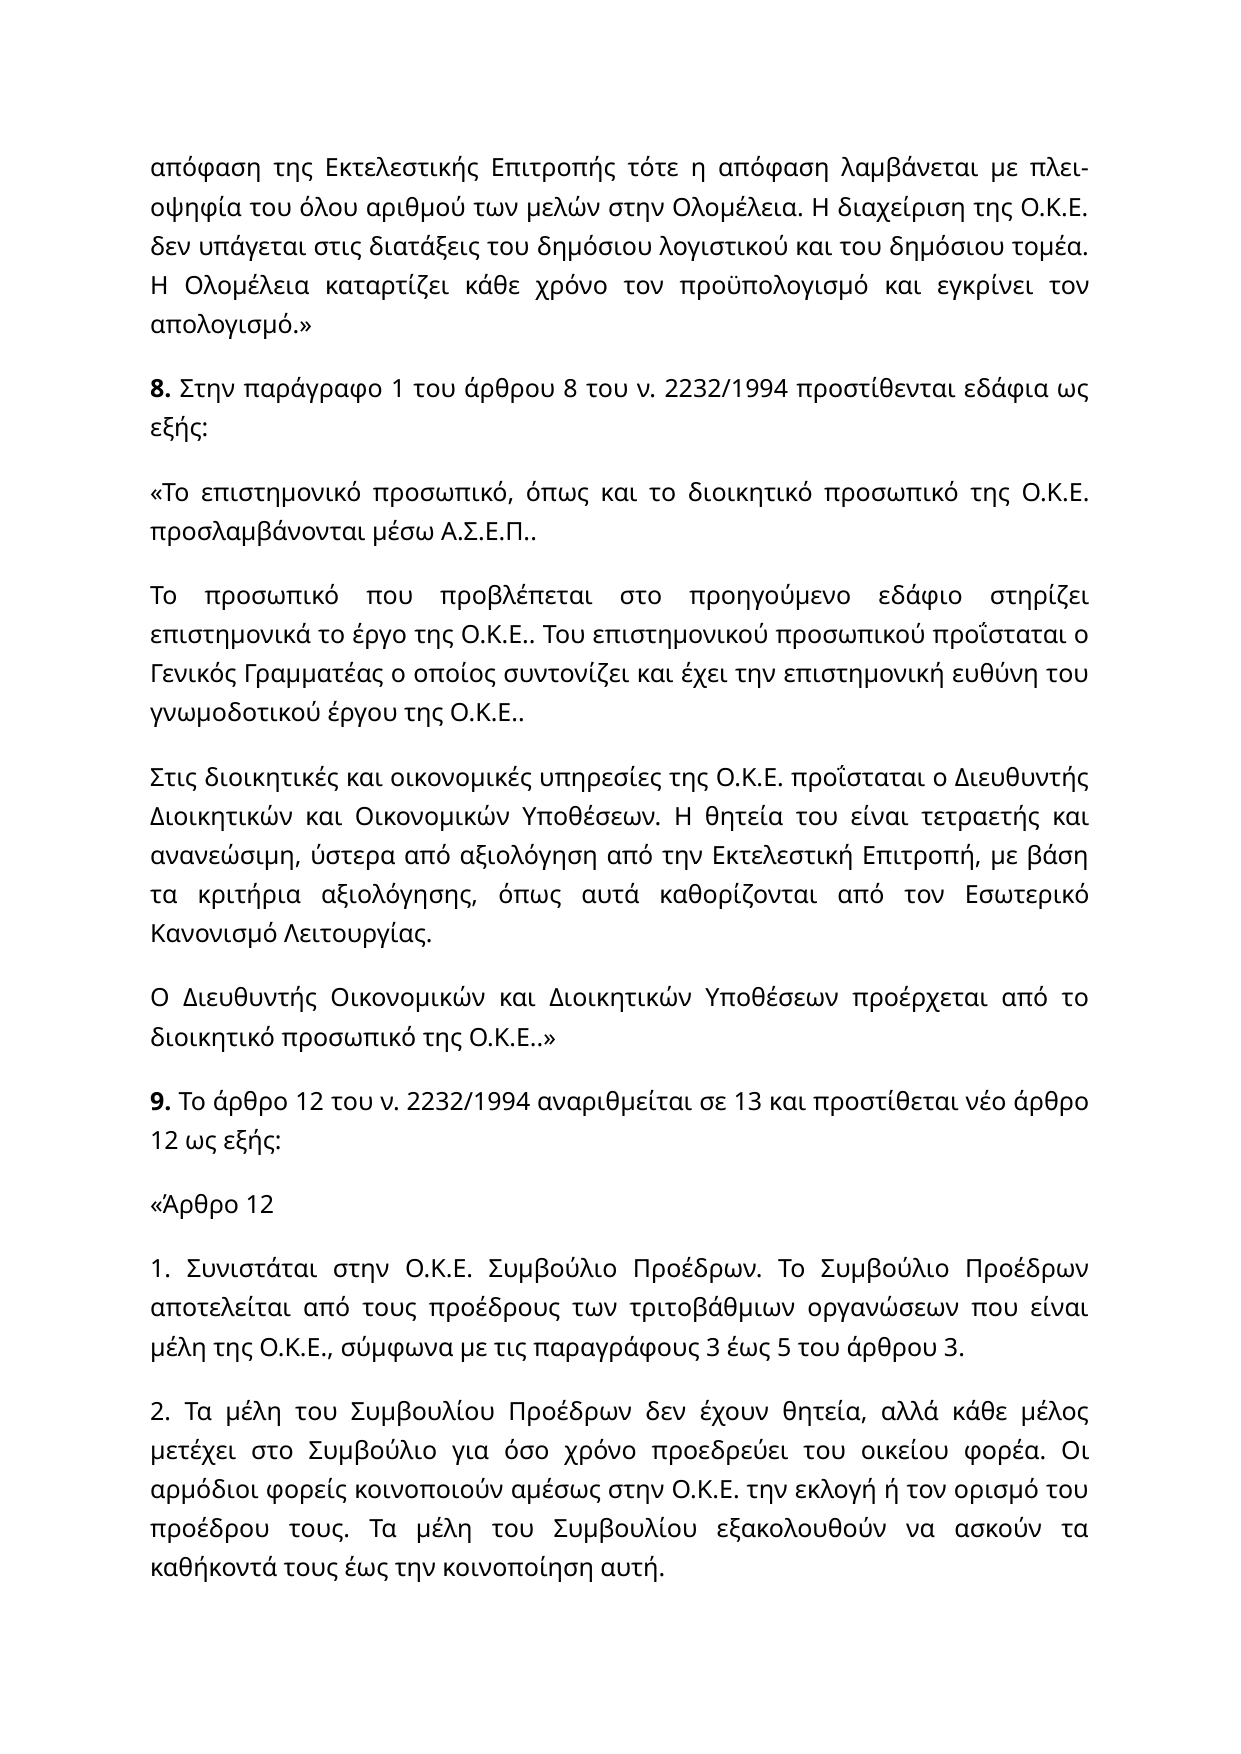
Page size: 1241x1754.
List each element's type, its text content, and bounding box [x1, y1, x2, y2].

text 1. Συνιστάται στην Ο.Κ.Ε. Συμβούλιο Προέδρων. Το Συμβούλιο Προέδρων αποτελείται από τους προέδρους των τριτοβάθμιων οργανώσεων που είναι μέλη της Ο.Κ.Ε., σύμφωνα με τις παραγράφους 3 έως 5 του άρθρου 3. [150, 1251, 1090, 1363]
text Στις διοικητικές και οικονομικές υπηρεσίες της Ο.Κ.Ε. προΐσταται ο Διευθυντής Διοικητικών και Οικονομικών Υποθέσεων. Η θητεία του είναι τετραετής και ανανεώσιμη, ύστερα από αξιολόγηση από την Εκτελεστική Επιτροπή, με βάση τα κριτήρια αξιολόγησης, όπως αυτά καθορίζονται από τον Εσωτερικό Κανονισμό Λειτουργίας. [150, 759, 1090, 950]
text απόφαση της Εκτελεστικής Επιτροπής τότε η απόφαση λαμβάνεται με πλει- οψηφία του όλου αριθμού των μελών στην Ολομέλεια. Η διαχείριση της Ο.Κ.Ε. δεν υπάγεται στις διατάξεις του δημόσιου λογιστικού και του δημόσιου τομέα. Η Ολομέλεια καταρτίζει κάθε χρόνο τον προϋπολογισμό και εγκρίνει τον απολογισμό.» [150, 150, 1090, 341]
text 9. Το άρθρο 12 του ν. 2232/1994 αναριθμείται σε 13 και προστίθεται νέο άρθρο 12 ως εξής: [150, 1083, 1090, 1157]
text «Άρθρο 12 [150, 1187, 1090, 1221]
text «Το επιστημονικό προσωπικό, όπως και το διοικητικό προσωπικό της Ο.Κ.Ε. προσλαμβάνονται μέσω Α.Σ.Ε.Π.. [150, 474, 1090, 547]
text Ο Διευθυντής Οικονομικών και Διοικητικών Υποθέσεων προέρχεται από το διοικητικό προσωπικό της Ο.Κ.Ε..» [150, 980, 1090, 1053]
text Το προσωπικό που προβλέπεται στο προηγούμενο εδάφιο στηρίζει επιστημονικά το έργο της Ο.Κ.Ε.. Του επιστημονικού προσωπικού προΐσταται ο Γενικός Γραμματέας ο οποίος συντονίζει και έχει την επιστημονική ευθύνη του γνωμοδοτικού έργου της Ο.Κ.Ε.. [150, 577, 1090, 729]
text 2. Τα μέλη του Συμβουλίου Προέδρων δεν έχουν θητεία, αλλά κάθε μέλος μετέχει στο Συμβούλιο για όσο χρόνο προεδρεύει του οικείου φορέα. Οι αρμόδιοι φορείς κοινοποιούν αμέσως στην Ο.Κ.Ε. την εκλογή ή τον ορισμό του προέδρου τους. Τα μέλη του Συμβουλίου εξακολουθούν να ασκούν τα καθήκοντά τους έως την κοινοποίηση αυτή. [150, 1393, 1090, 1584]
text 8. Στην παράγραφο 1 του άρθρου 8 του ν. 2232/1994 προστίθενται εδάφια ως εξής: [150, 371, 1090, 444]
